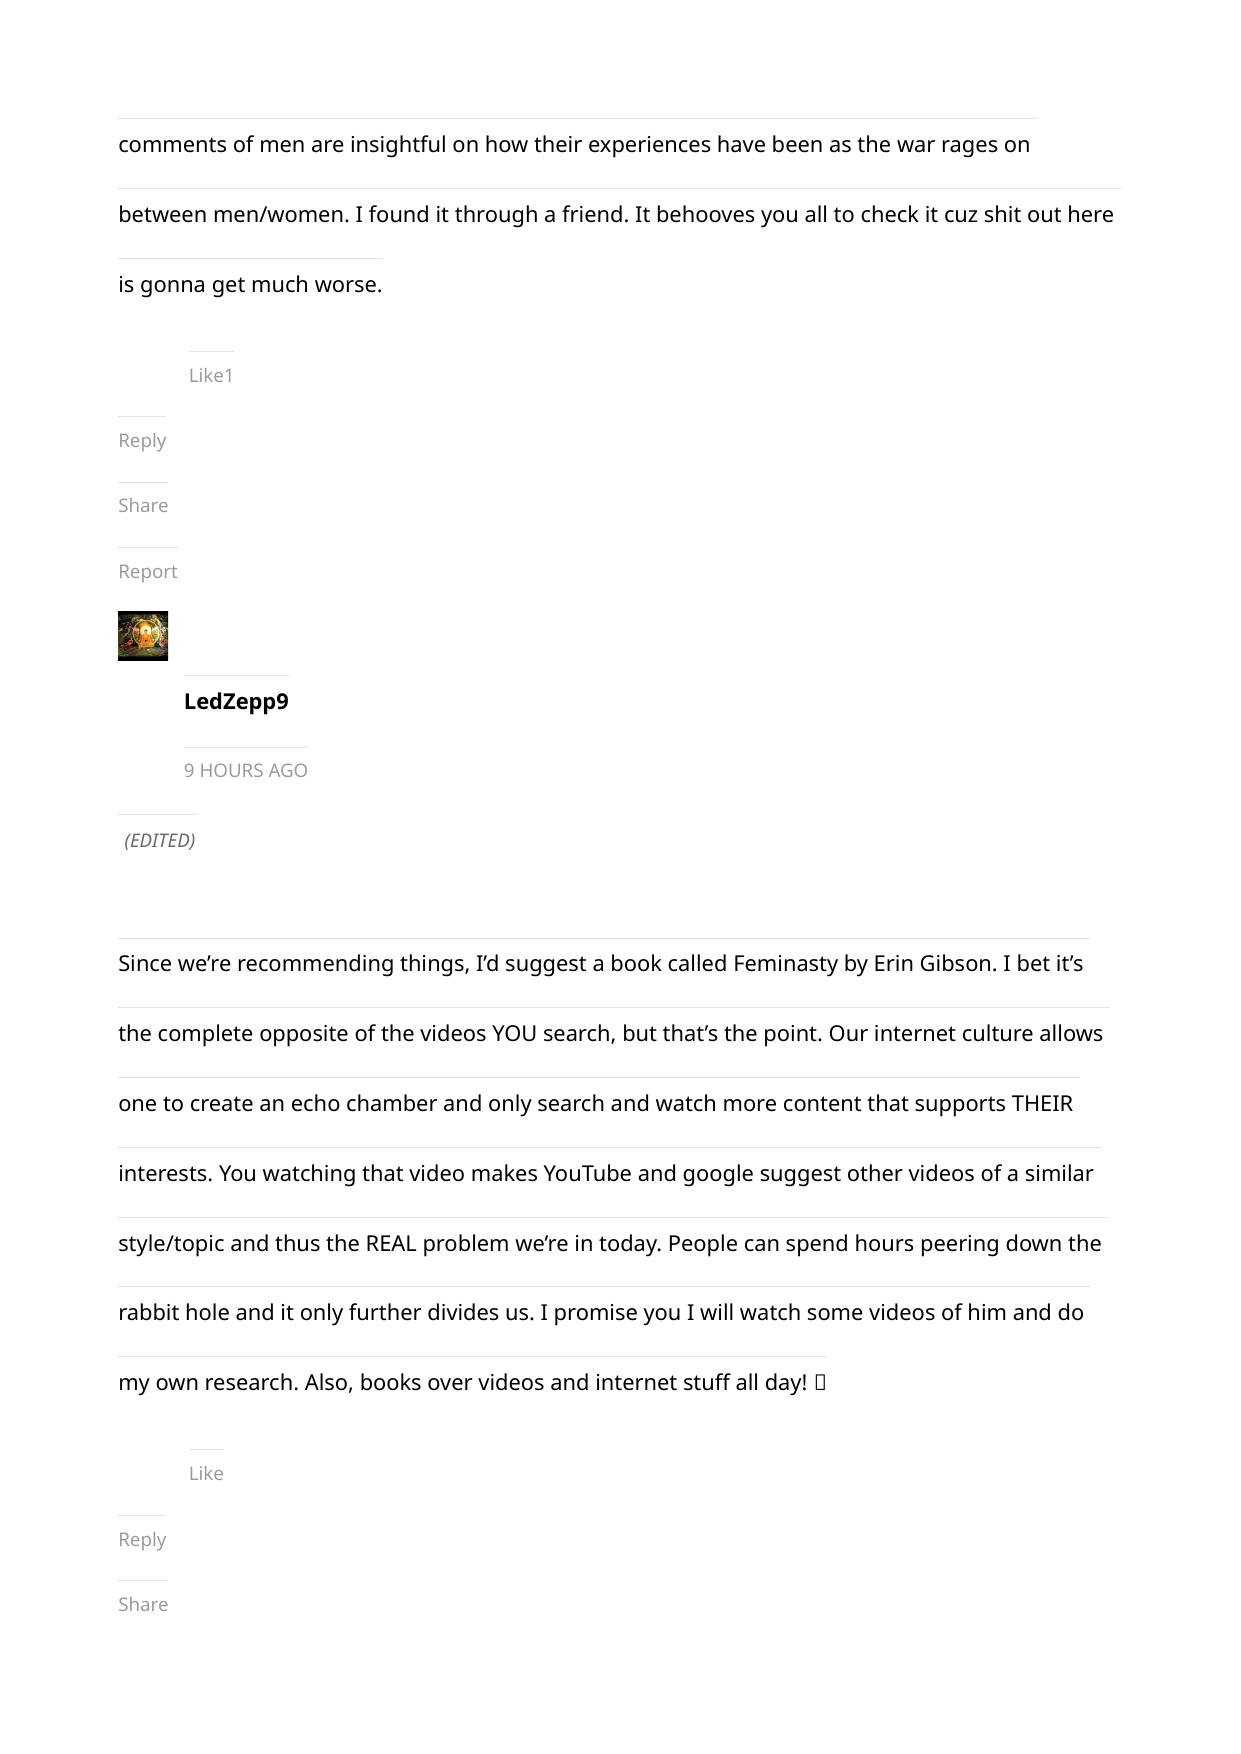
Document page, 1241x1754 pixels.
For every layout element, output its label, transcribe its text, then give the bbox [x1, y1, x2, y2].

text Reply [118, 1515, 1122, 1551]
text Report [118, 547, 1122, 584]
text Share [118, 1580, 1122, 1617]
text LedZepp9 [184, 675, 1114, 716]
picture [118, 611, 169, 661]
text Like1 [188, 351, 1122, 387]
text Like [188, 1449, 1122, 1486]
text Reply [118, 416, 1122, 453]
text 9 HOURS AGO [184, 747, 1117, 783]
text (EDITED) [118, 813, 1122, 853]
text Share [118, 482, 1122, 518]
text comments of men are insightful on how their experiences have been as the war rages on between men/women. I found it through a friend. It behooves you all to check it cuz shit out here is gonna get much worse. [118, 118, 1122, 298]
text Since we’re recommending things, I’d suggest a book called Feminasty by Erin Gibson. I bet it’s the complete opposite of the videos YOU search, but that’s the point. Our internet culture allows one to create an echo chamber and only search and watch more content that supports THEIR interests. You watching that video makes YouTube and google suggest other videos of a similar style/topic and thus the REAL problem we’re in today. People can spend hours peering down the rabbit hole and it only further divides us. I promise you I will watch some videos of him and do my own research. Also, books over videos and internet stuff all day! 🤓 [118, 937, 1122, 1397]
